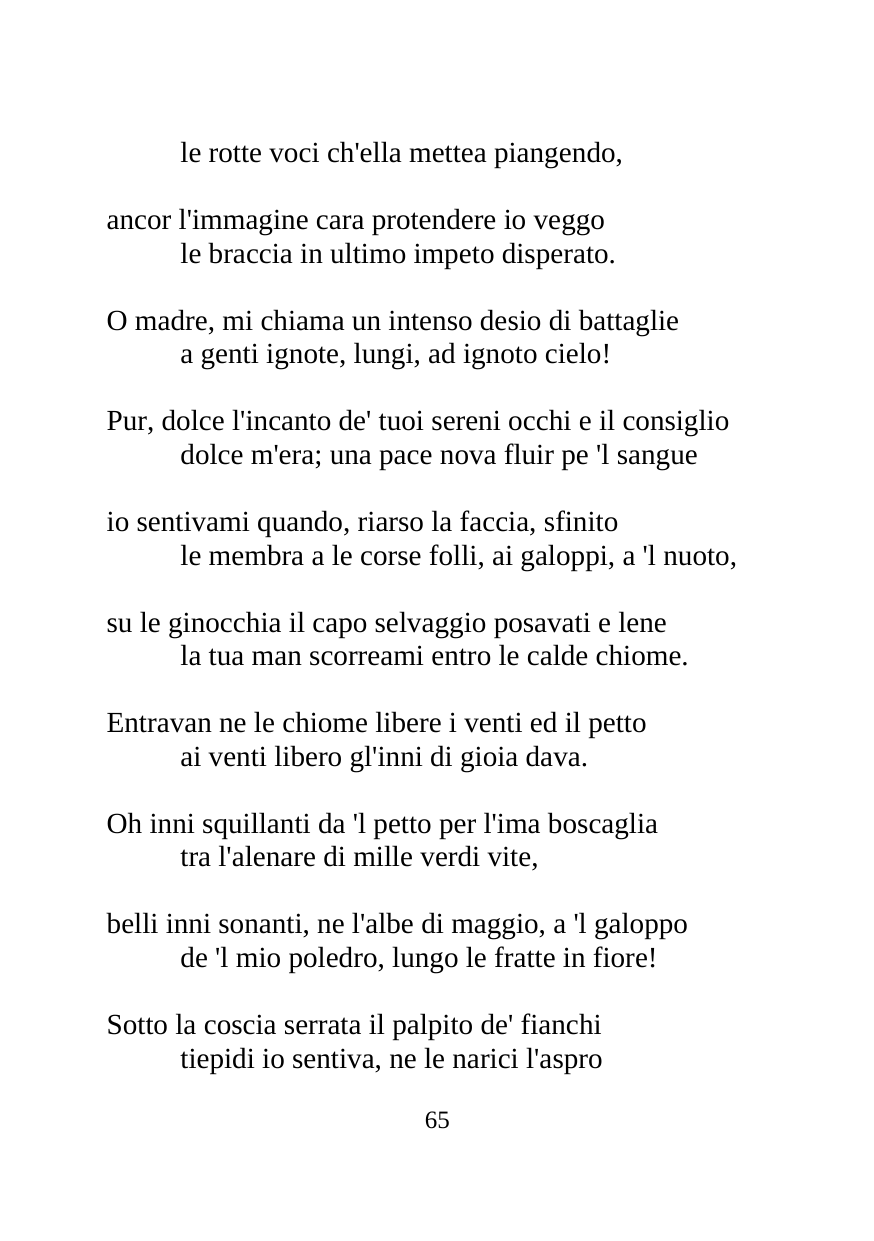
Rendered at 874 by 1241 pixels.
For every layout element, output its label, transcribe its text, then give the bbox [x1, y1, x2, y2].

text le membra a le corse folli, ai galoppi, a 'l nuoto, [106, 538, 768, 571]
text tra l'alenare di mille verdi vite, [106, 839, 768, 873]
text O madre, mi chiama un intenso desio di battaglie [106, 303, 768, 336]
text le rotte voci ch'ella mettea piangendo, [106, 135, 768, 169]
text io sentivami quando, riarso la faccia, sfinito [106, 504, 768, 538]
text ancor l'immagine cara protendere io veggo [106, 202, 768, 236]
text tiepidi io sentiva, ne le narici l'aspro [106, 1041, 768, 1074]
text de 'l mio poledro, lungo le fratte in fiore! [106, 940, 768, 974]
text a genti ignote, lungi, ad ignoto cielo! [106, 336, 768, 370]
text belli inni sonanti, ne l'albe di maggio, a 'l galoppo [106, 907, 768, 940]
text dolce m'era; una pace nova fluir pe 'l sangue [106, 437, 768, 471]
text ai venti libero gl'inni di gioia dava. [106, 739, 768, 772]
text Oh inni squillanti da 'l petto per l'ima boscaglia [106, 806, 768, 839]
text su le ginocchia il capo selvaggio posavati e lene [106, 605, 768, 638]
text Sotto la coscia serrata il palpito de' fianchi [106, 1007, 768, 1041]
text Pur, dolce l'incanto de' tuoi sereni occhi e il consiglio [106, 403, 768, 437]
text la tua man scorreami entro le calde chiome. [106, 638, 768, 672]
text le braccia in ultimo impeto disperato. [106, 236, 768, 269]
text Entravan ne le chiome libere i venti ed il petto [106, 705, 768, 739]
